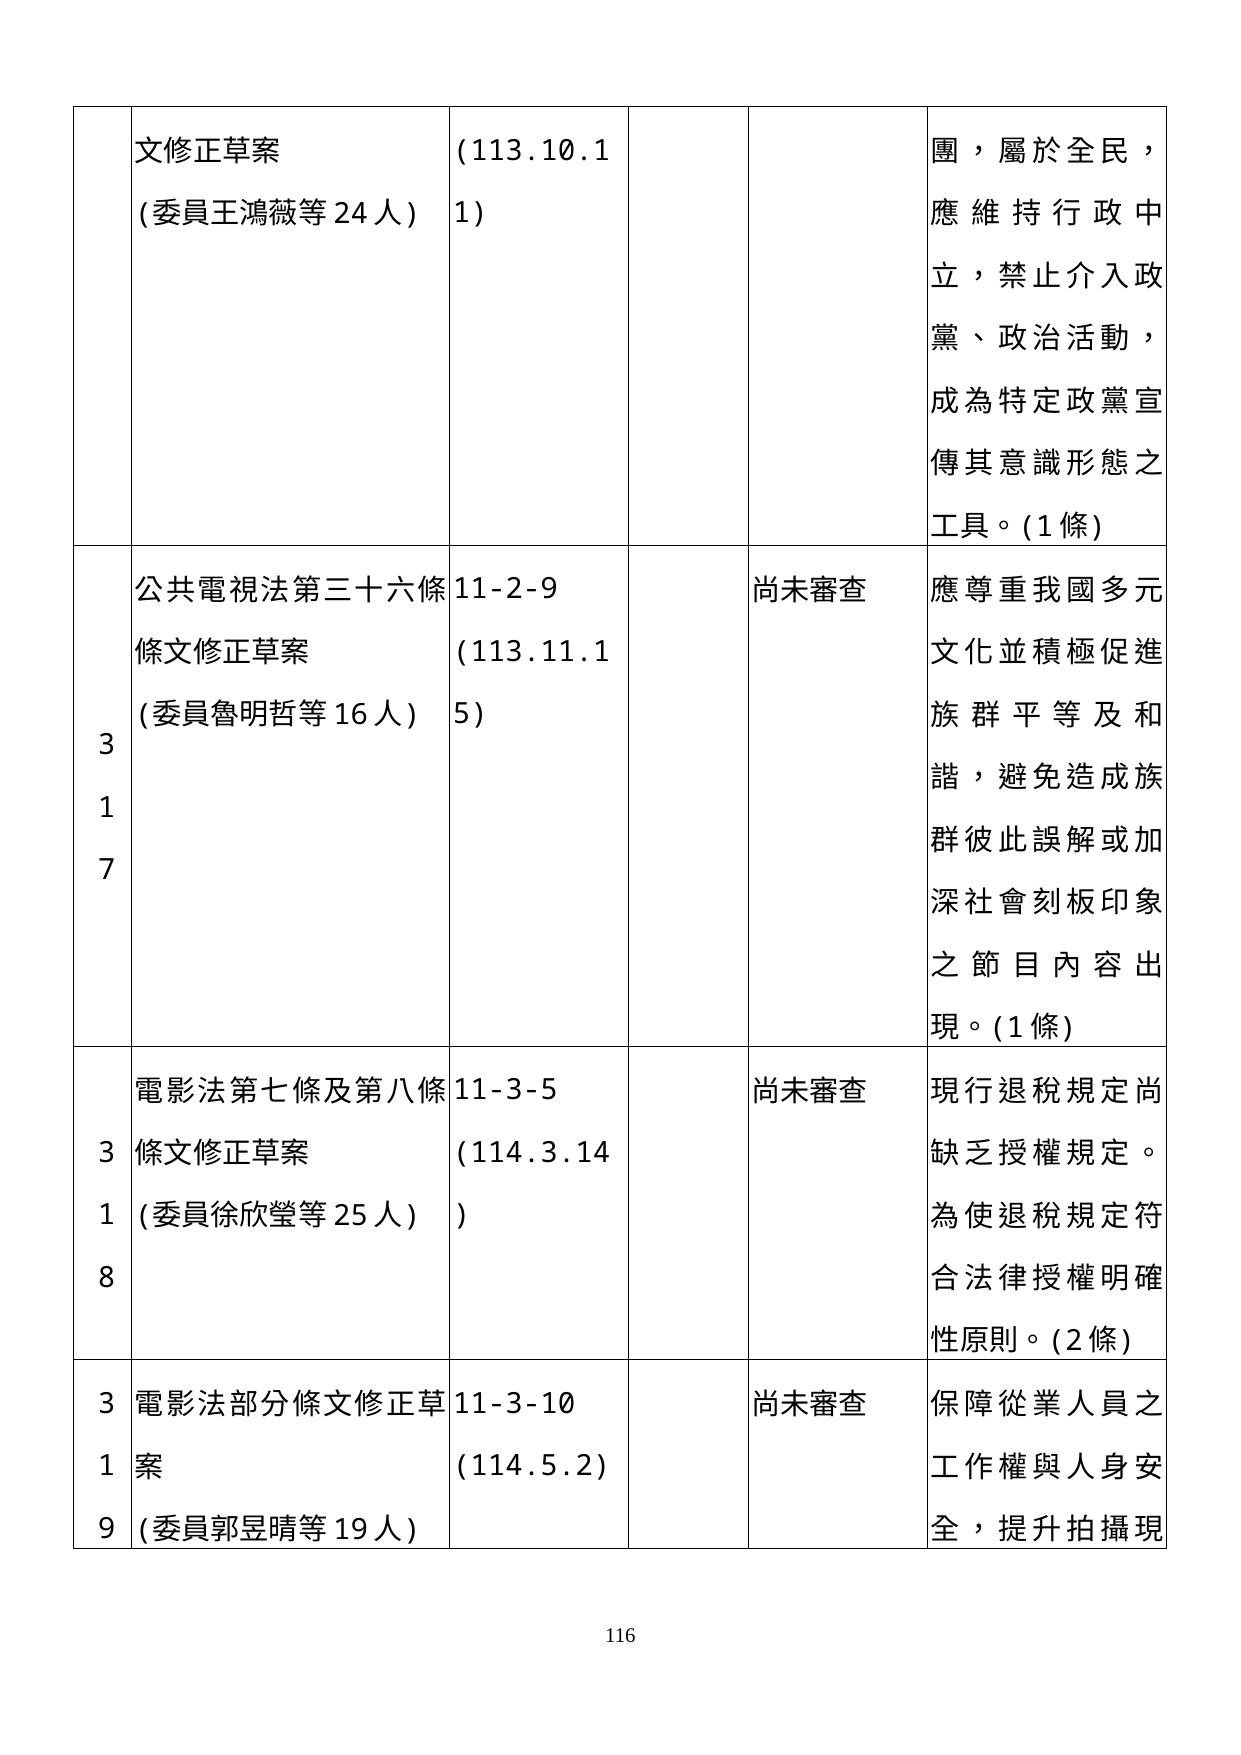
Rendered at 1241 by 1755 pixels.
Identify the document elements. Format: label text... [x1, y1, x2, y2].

table_cell [629, 546, 748, 1046]
table_cell 11-3-10 (114.5.2) [450, 1360, 628, 1548]
table_cell [629, 107, 748, 544]
table_cell 電影法第七條及第八條條文修正草案 (委員徐欣瑩等25人) [132, 1047, 449, 1359]
table_cell 保障從業人員之工作權與人身安全，提升拍攝現 [928, 1360, 1166, 1548]
table_cell [629, 1047, 748, 1359]
table_cell 尚未審查 [749, 1360, 927, 1548]
table_cell [749, 107, 927, 544]
table_cell [74, 546, 131, 1046]
table_cell 文修正草案 (委員王鴻薇等24人) [132, 107, 449, 544]
table_cell [74, 1360, 131, 1548]
table_cell 11-2-9 (113.11.15) [450, 546, 628, 1046]
table_cell (113.10.11) [450, 107, 628, 544]
table_cell [629, 1360, 748, 1548]
table_cell [74, 107, 131, 544]
table_cell [74, 1047, 131, 1359]
table_cell 公共電視法第三十六條條文修正草案 (委員魯明哲等16人) [132, 546, 449, 1046]
table_cell 尚未審查 [749, 546, 927, 1046]
table_cell 團，屬於全民，應維持行政中立，禁止介入政黨、政治活動，成為特定政黨宣傳其意識形態之工具。(1條) [928, 107, 1166, 544]
table_cell 應尊重我國多元文化並積極促進族群平等及和諧，避免造成族群彼此誤解或加深社會刻板印象之節目內容出現。(1條) [928, 546, 1166, 1046]
table_cell 現行退稅規定尚缺乏授權規定。為使退稅規定符合法律授權明確性原則。(2條) [928, 1047, 1166, 1359]
table_cell 尚未審查 [749, 1047, 927, 1359]
table_cell 電影法部分條文修正草案 (委員郭昱晴等19人) [132, 1360, 449, 1548]
table_cell 11-3-5 (114.3.14) [450, 1047, 628, 1359]
